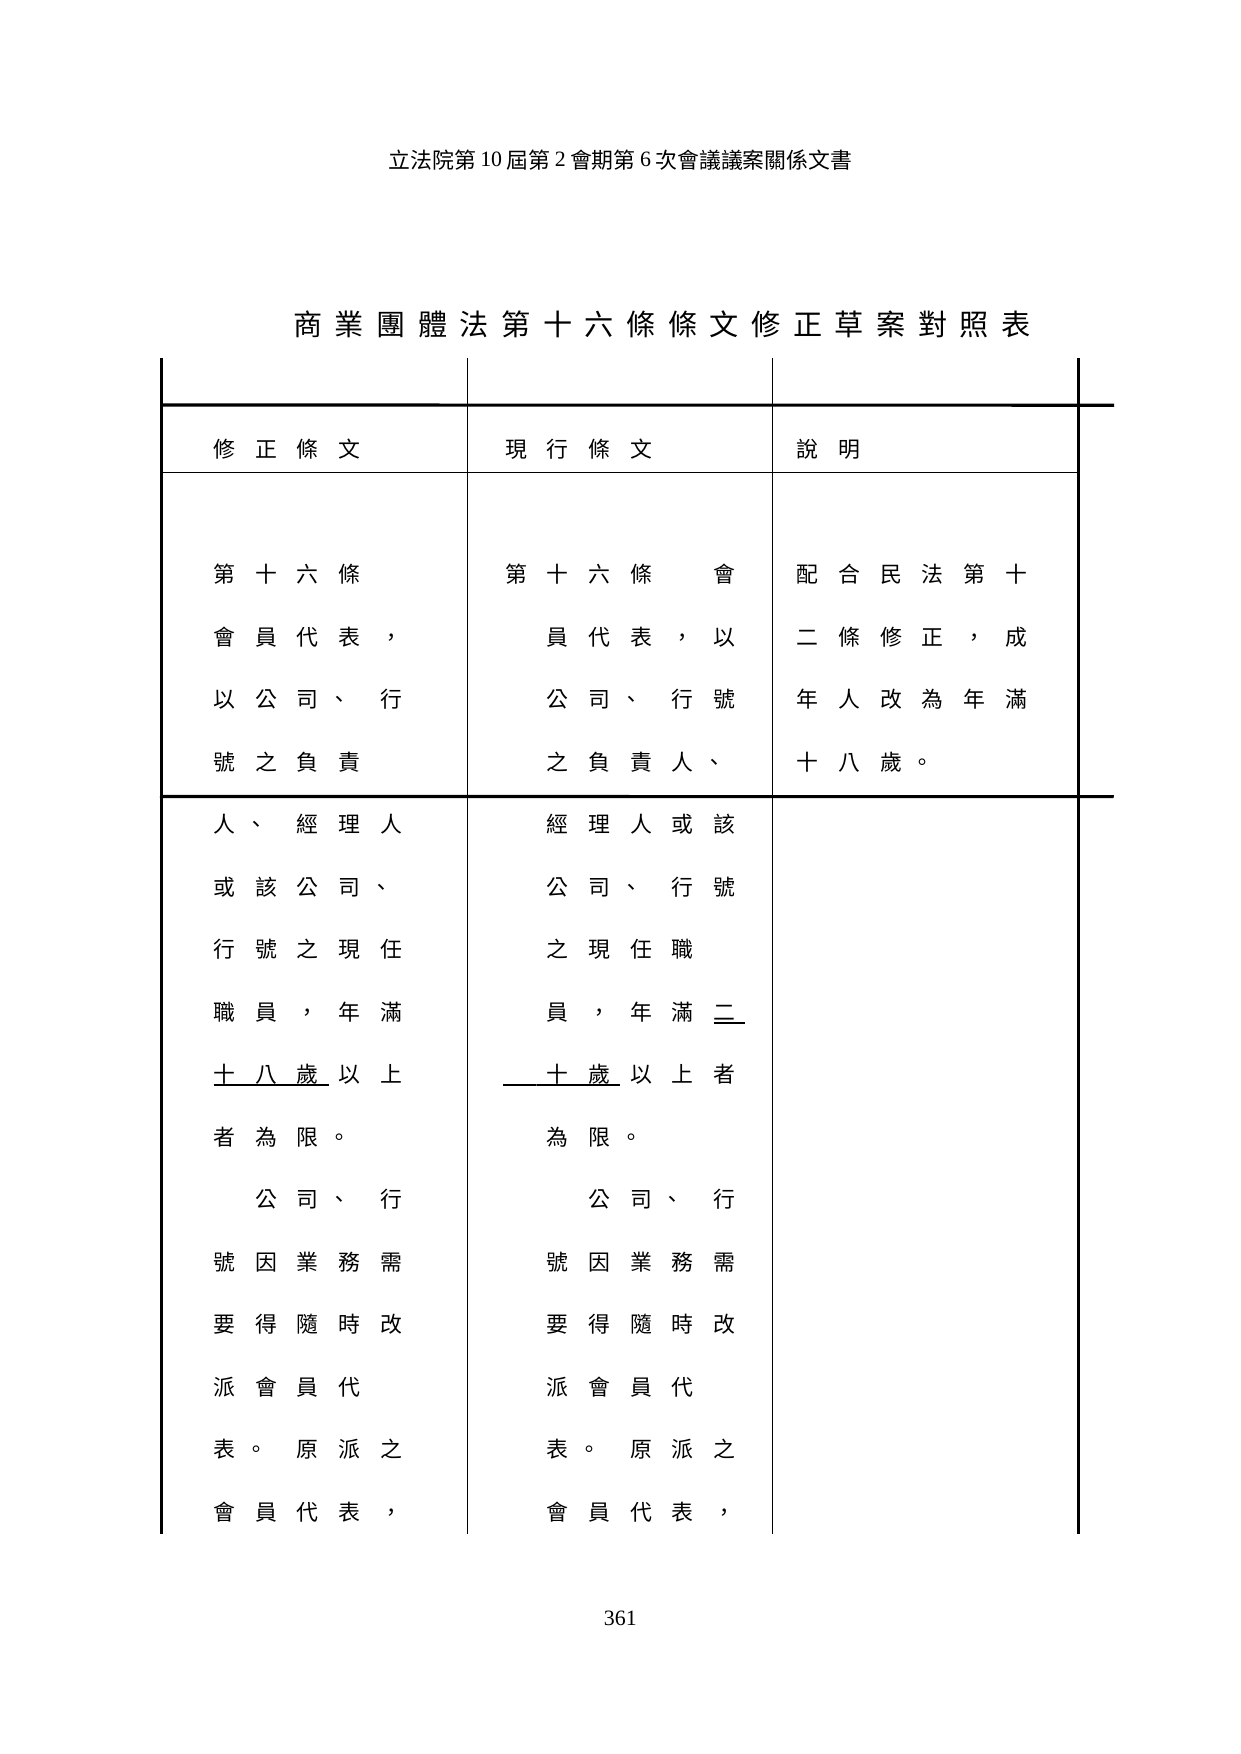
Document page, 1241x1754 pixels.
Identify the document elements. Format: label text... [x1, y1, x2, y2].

table_cell [773, 799, 1077, 1534]
table_cell [163, 358, 467, 403]
table_header 商業團體法第十六條條文修正草案對照表 [162, 219, 1078, 358]
table_cell [468, 358, 772, 403]
table_cell 配合民法第十二條修正，成年人改為年滿十八歲。 [773, 473, 1077, 795]
table_cell [773, 358, 1077, 403]
table_cell 現行條文 [468, 407, 772, 472]
table_cell 經理人或該公司、行號之現任職員，年滿二十歲以上者為限。 公司、行號因業務需要得隨時改派會員代表。原派之會員代表， [468, 799, 772, 1534]
table_cell 修正條文 [163, 407, 467, 472]
table_cell 第十六條 會員代表，以公司、行號之負責人、 [468, 473, 772, 795]
table_cell 說明 [773, 407, 1077, 472]
table_cell 第十六條 會員代表，以公司、行號之負責 [163, 473, 467, 794]
table_cell 人、經理人或該公司、行號之現任職員，年滿十八歲以上者為限。 公司、行號因業務需要得隨時改派會員代表。原派之會員代表， [163, 799, 467, 1534]
